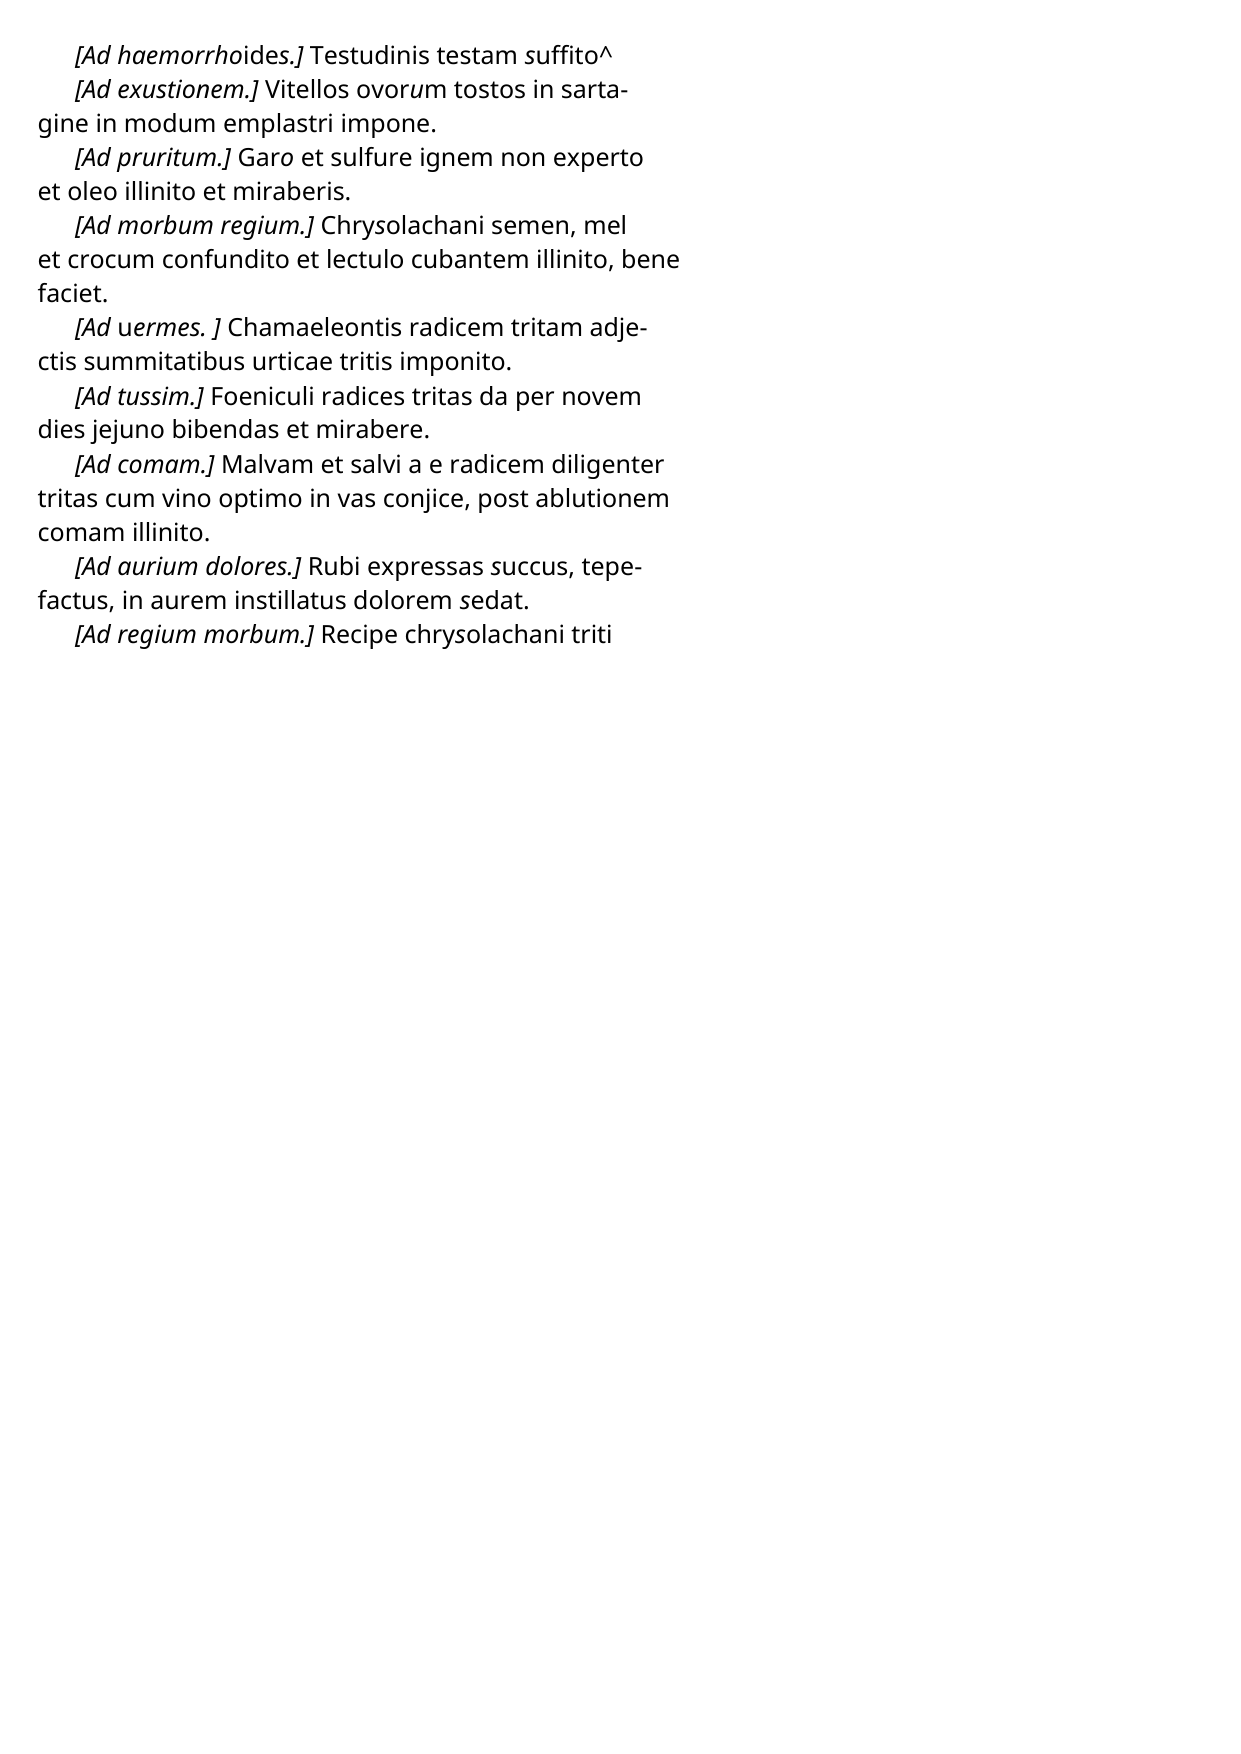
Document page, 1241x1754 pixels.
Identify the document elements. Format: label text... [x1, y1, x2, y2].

text [Ad uermes. ] Chamaeleontis radicem tritam adje- ctis summitatibus urticae tritis imponito. [37, 310, 1203, 378]
text [Ad exustionem.] Vitellos ovorum tostos in sarta- gine in modum emplastri impone. [37, 72, 1203, 140]
text [Ad aurium dolores.] Rubi expressas succus, tepe- factus, in aurem instillatus dolorem sedat. [37, 548, 1203, 617]
text [Ad tussim.] Foeniculi radices tritas da per novem dies jejuno bibendas et mirabere. [37, 378, 1203, 446]
text [Ad haemorrhoides.] Testudinis testam suffito^ [37, 37, 1203, 72]
text [Ad comam.] Malvam et salvi a e radicem diligenter tritas cum vino optimo in vas conjice, post ablutionem comam illinito. [37, 446, 1203, 548]
text [Ad regium morbum.] Recipe chrysolachani triti [37, 617, 1203, 651]
text [Ad pruritum.] Garo et sulfure ignem non experto et oleo illinito et miraberis. [37, 140, 1203, 208]
text [Ad morbum regium.] Chrysolachani semen, mel et crocum confundito et lectulo cubantem illinito, bene faciet. [37, 208, 1203, 310]
